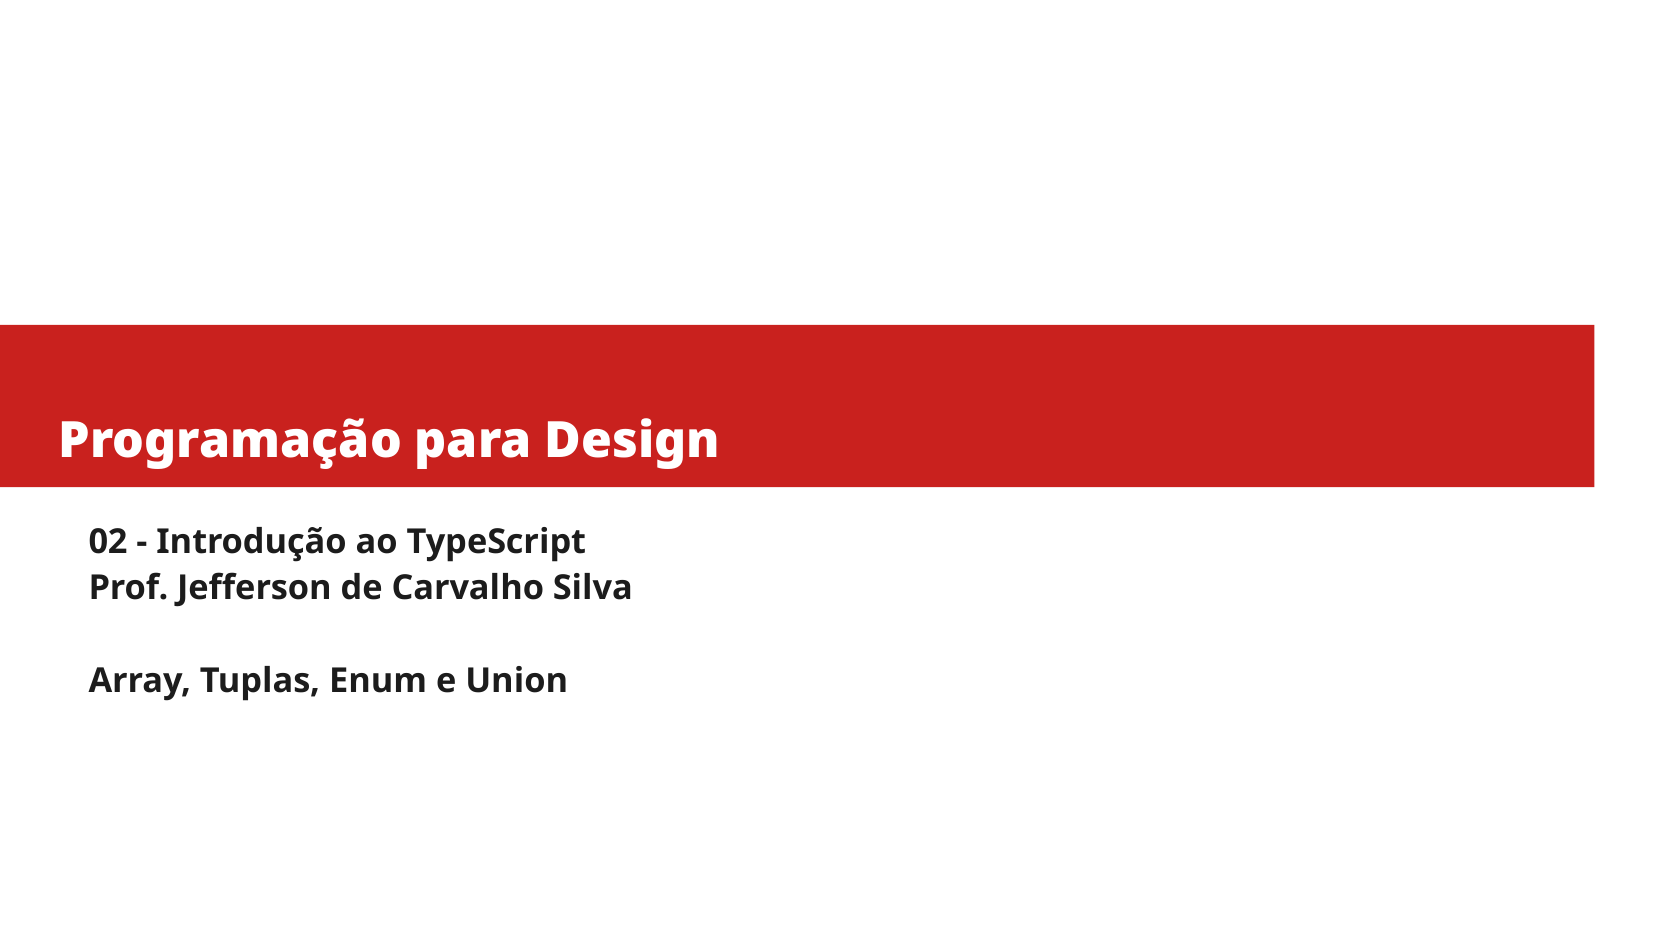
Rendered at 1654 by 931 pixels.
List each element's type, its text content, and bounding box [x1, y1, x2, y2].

title Programação para Design [59, 354, 1565, 473]
subtitle 02 - Introdução ao TypeScript Prof. Jefferson de Carvalho Silva Array, Tuplas, Enum e Union [88, 516, 1565, 827]
